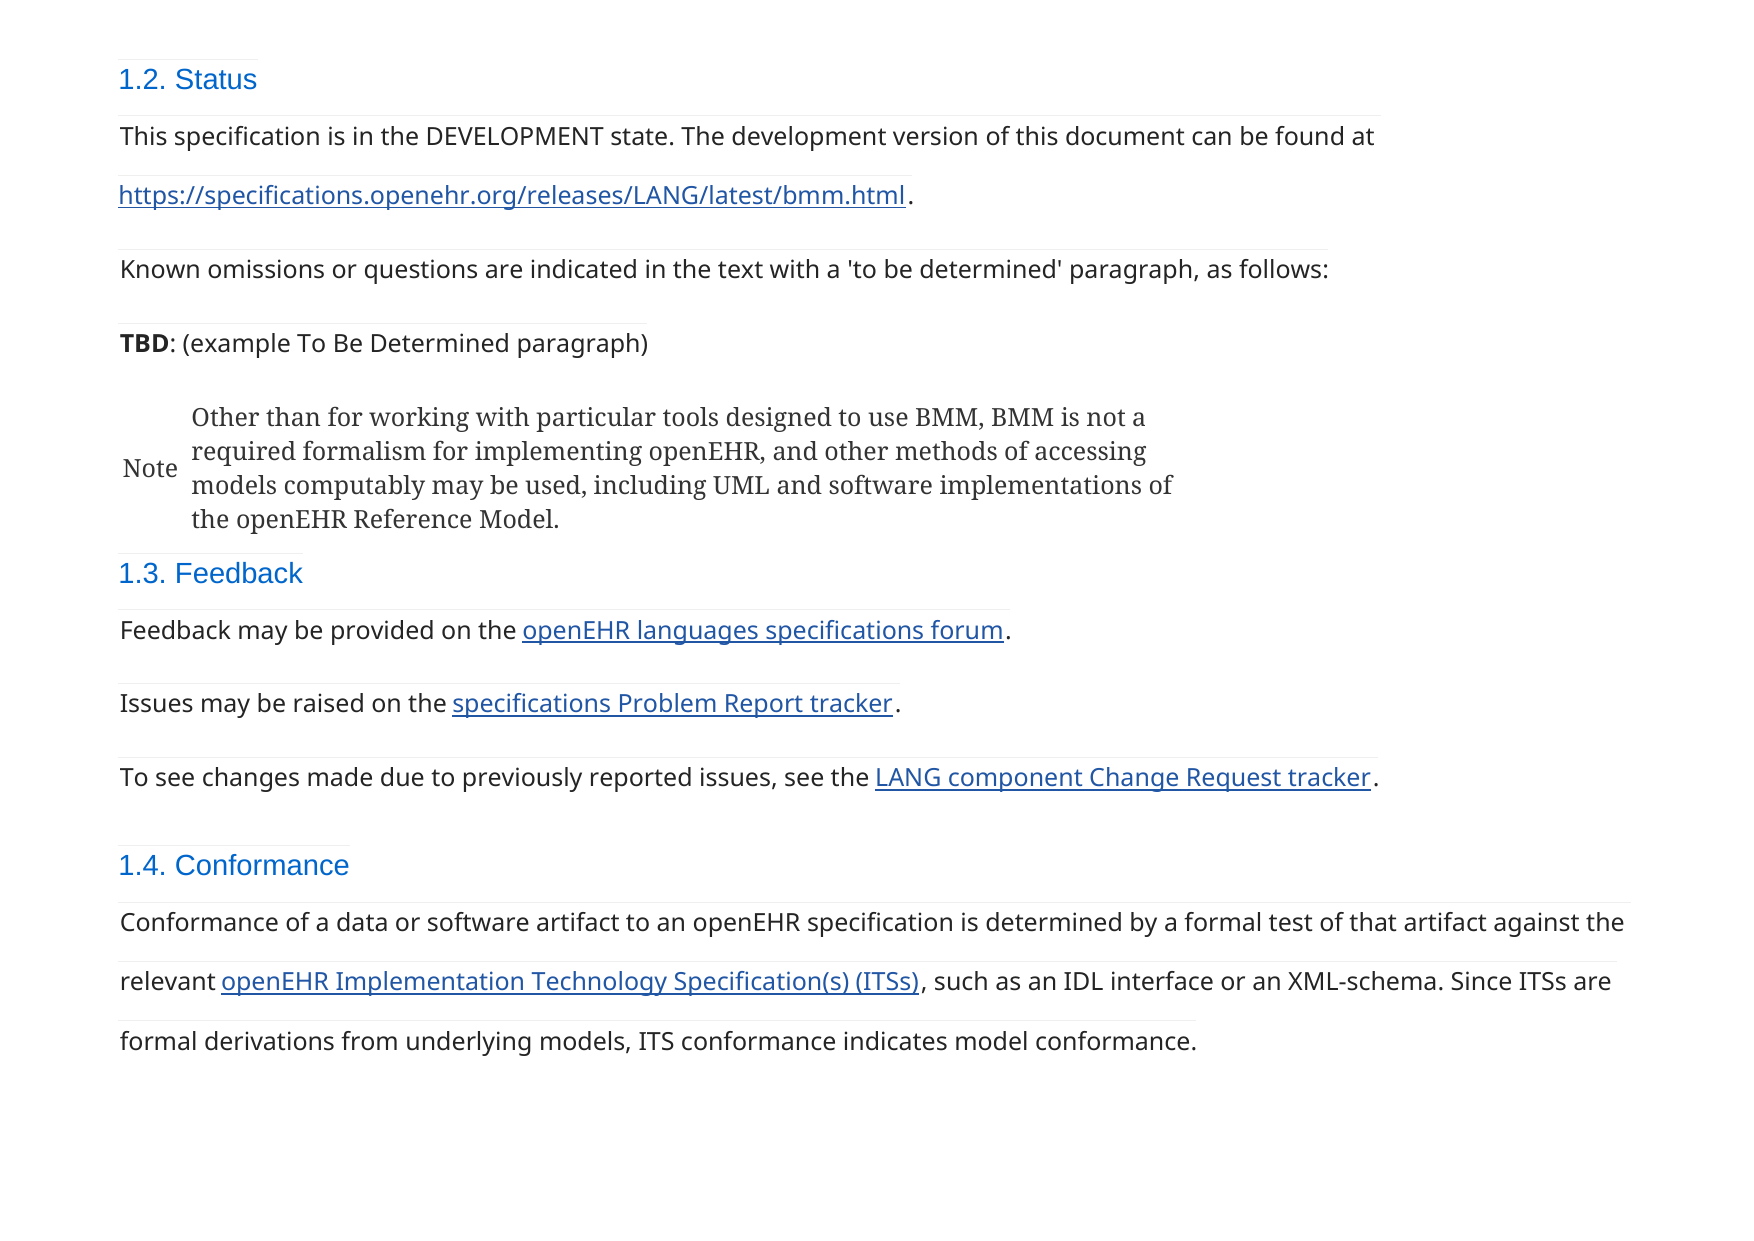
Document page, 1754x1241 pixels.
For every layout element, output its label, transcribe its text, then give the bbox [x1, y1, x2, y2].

text TBD: (example To Be Determined paragraph) [118, 322, 1695, 359]
subtitle 1.3. Feedback [118, 553, 1695, 589]
text Known omissions or questions are indicated in the text with a 'to be determined' paragraph, as follows: [118, 248, 1695, 286]
text Issues may be raised on the specifications Problem Report tracker. [118, 683, 1695, 720]
text Conformance of a data or software artifact to an openEHR specification is determined by a formal test of that artifact against the relevant openEHR Implementation Technology Specification(s) (ITSs), such as an IDL interface or an XML-schema. Since ITSs are formal derivations from underlying models, ITS conformance indicates model conformance. [118, 902, 1695, 1057]
table_header Other than for working with particular tools designed to use BMM, BMM is not a required formalism for implementing openEHR, and other methods of accessing models computably may be used, including UML and software implementations of the openEHR Reference Model. [187, 396, 1181, 538]
text Feedback may be provided on the openEHR languages specifications forum. [118, 609, 1695, 646]
subtitle 1.2. Status [118, 59, 1695, 96]
text To see changes made due to previously reported issues, see the LANG component Change Request tracker. [118, 757, 1695, 794]
subtitle 1.4. Conformance [118, 845, 1695, 882]
table_header Note [118, 396, 187, 538]
text This specification is in the DEVELOPMENT state. The development version of this document can be found at https://specifications.openehr.org/releases/LANG/latest/bmm.html. [118, 115, 1695, 212]
